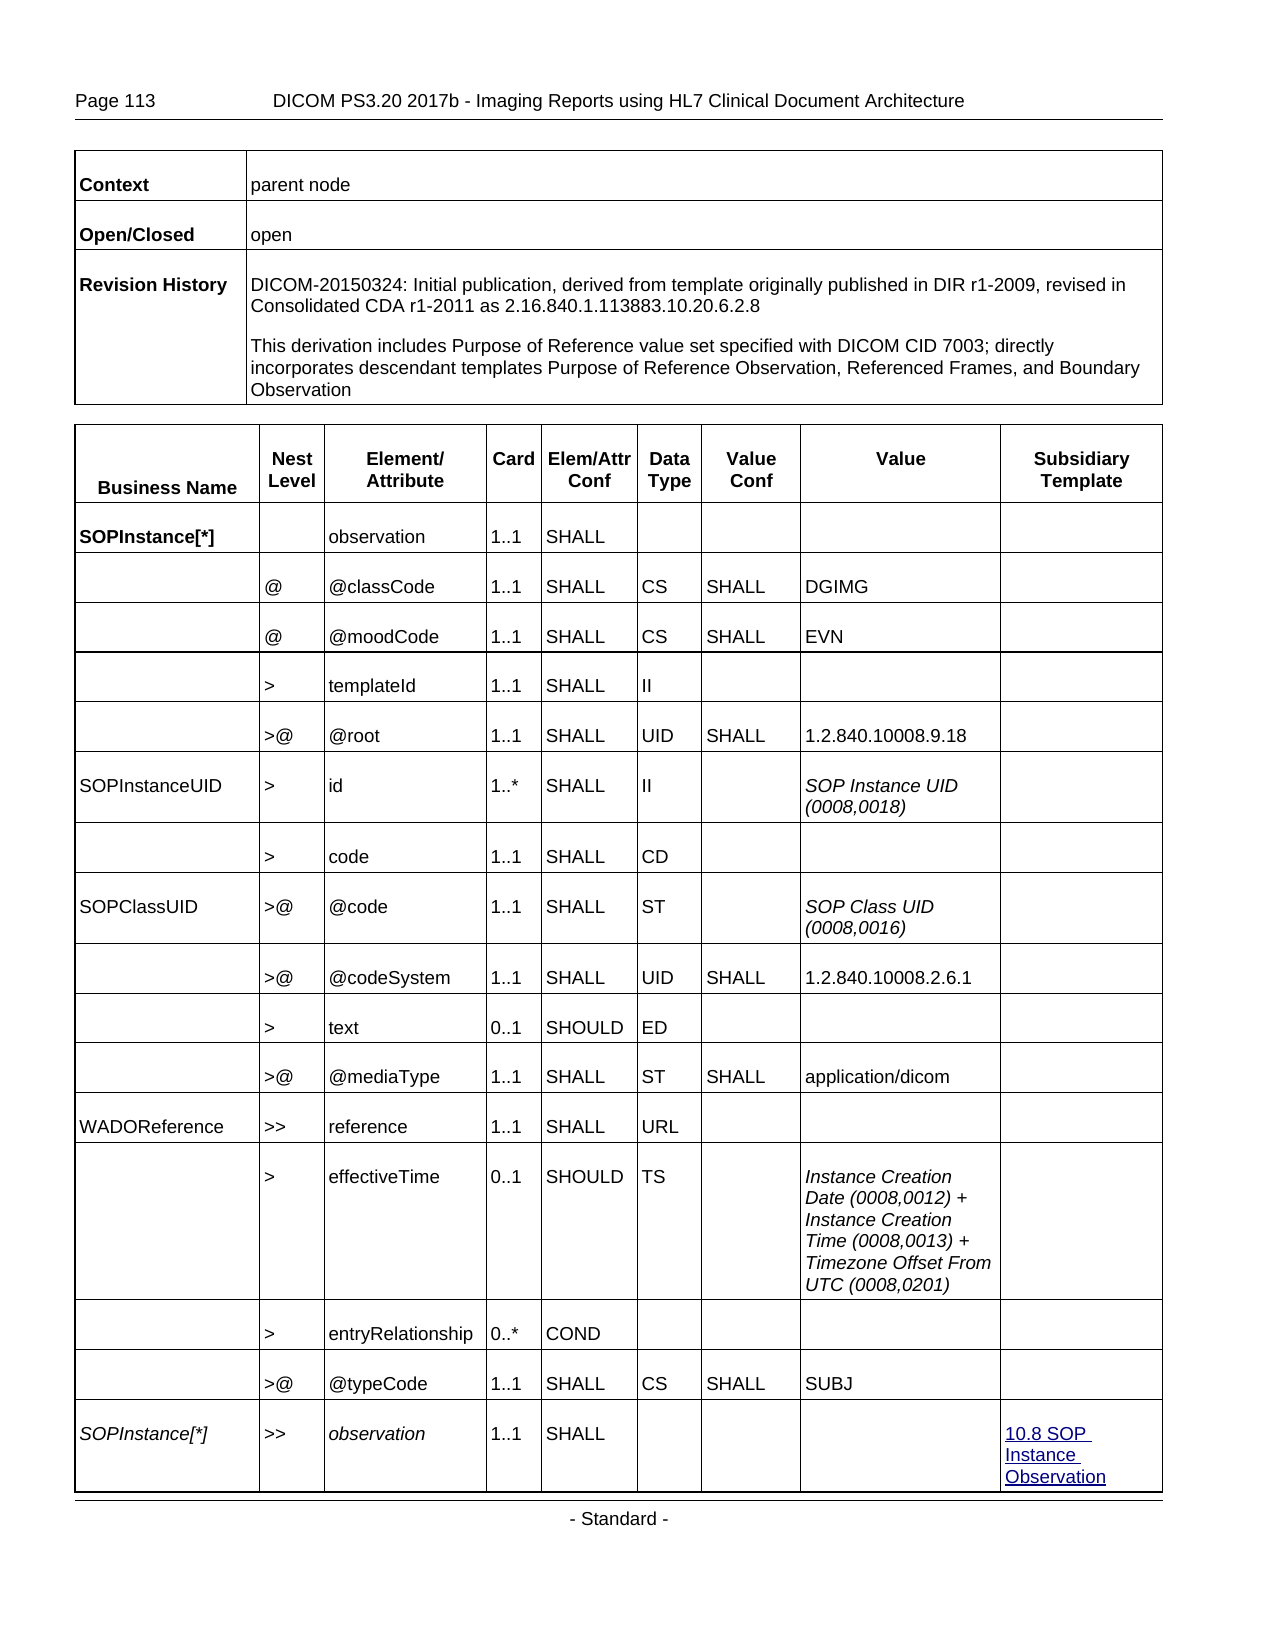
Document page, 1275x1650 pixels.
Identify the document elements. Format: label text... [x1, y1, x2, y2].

table_cell reference [325, 1093, 486, 1142]
table_cell [76, 1043, 259, 1092]
table_cell SHALL [702, 553, 800, 602]
table_cell open [247, 201, 1162, 249]
table_cell UID [638, 944, 701, 993]
table_cell [1001, 823, 1162, 872]
table_cell [702, 752, 800, 822]
table_cell 1..1 [487, 503, 541, 552]
table_cell SHALL [542, 603, 637, 651]
table_cell @ [260, 553, 324, 602]
table_cell [638, 1400, 701, 1491]
table_cell 1..1 [487, 1400, 541, 1491]
table_cell 1.2.840.10008.9.18 [801, 702, 1000, 751]
table_cell [1001, 1043, 1162, 1092]
table_cell effective​Time [325, 1143, 486, 1299]
table_cell > [260, 1300, 324, 1349]
table_cell SHALL [542, 944, 637, 993]
table_cell observation [325, 503, 486, 552]
table_cell SHALL [542, 1400, 637, 1491]
table_cell [702, 994, 800, 1042]
table_cell SHALL [702, 603, 800, 651]
table_cell Open/Closed [76, 201, 246, 249]
table_cell [76, 944, 259, 993]
table_cell [801, 1093, 1000, 1142]
table_cell SHOULD [542, 994, 637, 1042]
table_cell >@ [260, 873, 324, 943]
table_cell 0..* [487, 1300, 541, 1349]
table_cell observation [325, 1400, 486, 1491]
table_cell 10.8 SOP Instance Observation [1001, 1400, 1162, 1491]
table_cell SHALL [542, 702, 637, 751]
table_cell [76, 1300, 259, 1349]
table_cell CS [638, 553, 701, 602]
table_cell >@ [260, 1350, 324, 1398]
table_cell entry​Relationship [325, 1300, 486, 1349]
table_cell SHALL [542, 503, 637, 552]
table_cell [1001, 752, 1162, 822]
table_cell [76, 1143, 259, 1299]
table_cell [76, 702, 259, 751]
table_cell 1..1 [487, 553, 541, 602]
table_header Element/​Attribute [325, 425, 486, 502]
table_cell [1001, 503, 1162, 552]
table_cell [801, 1300, 1000, 1349]
table_cell SHALL [702, 944, 800, 993]
table_header Value Conf [702, 425, 800, 502]
table_cell application/dicom [801, 1043, 1000, 1092]
table_cell Instance Creation Date (0008,0012) + Instance Creation Time (0008,0013) + Timezone Offset From UTC (0008,0201) [801, 1143, 1000, 1299]
table_cell 1..1 [487, 653, 541, 701]
table_cell SHALL [542, 1043, 637, 1092]
table_cell @code [325, 873, 486, 943]
table_cell 1..1 [487, 1350, 541, 1398]
table_cell @ [260, 603, 324, 651]
table_cell [1001, 1300, 1162, 1349]
table_cell > [260, 653, 324, 701]
table_cell [1001, 702, 1162, 751]
table_cell SOP Class UID (0008,0016) [801, 873, 1000, 943]
table_cell II [638, 653, 701, 701]
table_cell [260, 503, 324, 552]
table_cell 0..1 [487, 1143, 541, 1299]
table_cell SHALL [702, 1043, 800, 1092]
table_cell >@ [260, 944, 324, 993]
table_cell [702, 1093, 800, 1142]
table_cell SOP Instance UID (0008,0018) [801, 752, 1000, 822]
table_cell CD [638, 823, 701, 872]
table_cell id [325, 752, 486, 822]
table_cell DICOM-20150324: Initial publication, derived from template originally published in DIR r1-2009, revised in Consolidated CDA r1-2011 as 2.16.840.1.113883.10.20.6.2.8 This derivation includes Purpose of Reference value set specified with DICOM CID 7003; directly incorporates descendant templates Purpose of Reference Observation, Referenced Frames, and Boundary Observation [247, 250, 1162, 404]
table_cell [801, 823, 1000, 872]
table_cell @codeSystem [325, 944, 486, 993]
table_header Nest Level [260, 425, 324, 502]
table_cell 1..1 [487, 944, 541, 993]
table_cell > [260, 994, 324, 1042]
table_cell >> [260, 1400, 324, 1491]
table_cell SHALL [702, 1350, 800, 1398]
table_cell SHALL [542, 752, 637, 822]
table_cell II [638, 752, 701, 822]
table_cell 1..1 [487, 873, 541, 943]
table_cell SOPInstance[*] [76, 1400, 259, 1491]
table_cell 1.2.840.10008.2.6.1 [801, 944, 1000, 993]
table_cell EVN [801, 603, 1000, 651]
table_cell [76, 994, 259, 1042]
table_cell 1..1 [487, 702, 541, 751]
table_header Card [487, 425, 541, 502]
table_cell SHALL [542, 653, 637, 701]
table_cell @classCode [325, 553, 486, 602]
table_cell parent node [247, 151, 1162, 200]
table_header Elem/Attr Conf [542, 425, 637, 502]
table_cell TS [638, 1143, 701, 1299]
table_cell > [260, 752, 324, 822]
table_cell > [260, 1143, 324, 1299]
table_cell @mediaType [325, 1043, 486, 1092]
table_cell [1001, 603, 1162, 651]
table_cell [1001, 1350, 1162, 1398]
table_cell 1..1 [487, 603, 541, 651]
table_cell >> [260, 1093, 324, 1142]
table_cell SHALL [542, 823, 637, 872]
table_cell SHALL [702, 702, 800, 751]
table_cell [801, 503, 1000, 552]
table_cell [1001, 553, 1162, 602]
table_cell [801, 653, 1000, 701]
table_cell [702, 1400, 800, 1491]
table_cell WADOReference [76, 1093, 259, 1142]
table_cell [702, 653, 800, 701]
table_cell SOPInstance[*] [76, 503, 259, 552]
table_cell [76, 553, 259, 602]
table_cell SUBJ [801, 1350, 1000, 1398]
table_cell [702, 1300, 800, 1349]
table_cell [702, 1143, 800, 1299]
table_cell [702, 823, 800, 872]
table_cell [76, 1350, 259, 1398]
table_cell [1001, 873, 1162, 943]
table_cell [1001, 994, 1162, 1042]
table_cell 1..* [487, 752, 541, 822]
table_cell SHOULD [542, 1143, 637, 1299]
table_cell ST [638, 873, 701, 943]
table_cell [702, 873, 800, 943]
table_cell >@ [260, 702, 324, 751]
table_cell [801, 1400, 1000, 1491]
table_cell [1001, 1143, 1162, 1299]
table_cell 1..1 [487, 823, 541, 872]
table_cell CS [638, 603, 701, 651]
table_cell 1..1 [487, 1093, 541, 1142]
table_cell @moodCode [325, 603, 486, 651]
table_cell [76, 823, 259, 872]
table_cell Context [76, 151, 246, 200]
table_cell [1001, 944, 1162, 993]
table_cell SOPClass​UID [76, 873, 259, 943]
table_cell COND [542, 1300, 637, 1349]
table_cell [76, 603, 259, 651]
table_cell code [325, 823, 486, 872]
table_cell SOPInstance​UID [76, 752, 259, 822]
table_header Business Name [76, 425, 259, 502]
table_cell [638, 503, 701, 552]
table_cell [702, 503, 800, 552]
table_cell [801, 994, 1000, 1042]
table_cell [1001, 1093, 1162, 1142]
table_cell Revision History [76, 250, 246, 404]
table_cell text [325, 994, 486, 1042]
table_cell [76, 653, 259, 701]
table_cell 1..1 [487, 1043, 541, 1092]
table_cell UID [638, 702, 701, 751]
table_cell SHALL [542, 1350, 637, 1398]
table_header Value [801, 425, 1000, 502]
table_cell 0..1 [487, 994, 541, 1042]
table_cell CS [638, 1350, 701, 1398]
table_cell SHALL [542, 873, 637, 943]
table_header Subsidiary Template [1001, 425, 1162, 502]
table_cell ED [638, 994, 701, 1042]
table_cell DGIMG [801, 553, 1000, 602]
table_header Data Type [638, 425, 701, 502]
table_cell ST [638, 1043, 701, 1092]
table_cell [638, 1300, 701, 1349]
table_cell @typeCode [325, 1350, 486, 1398]
table_cell SHALL [542, 1093, 637, 1142]
table_cell SHALL [542, 553, 637, 602]
table_cell >@ [260, 1043, 324, 1092]
table_cell > [260, 823, 324, 872]
table_cell template​Id [325, 653, 486, 701]
table_cell @root [325, 702, 486, 751]
table_cell URL [638, 1093, 701, 1142]
table_cell [1001, 653, 1162, 701]
